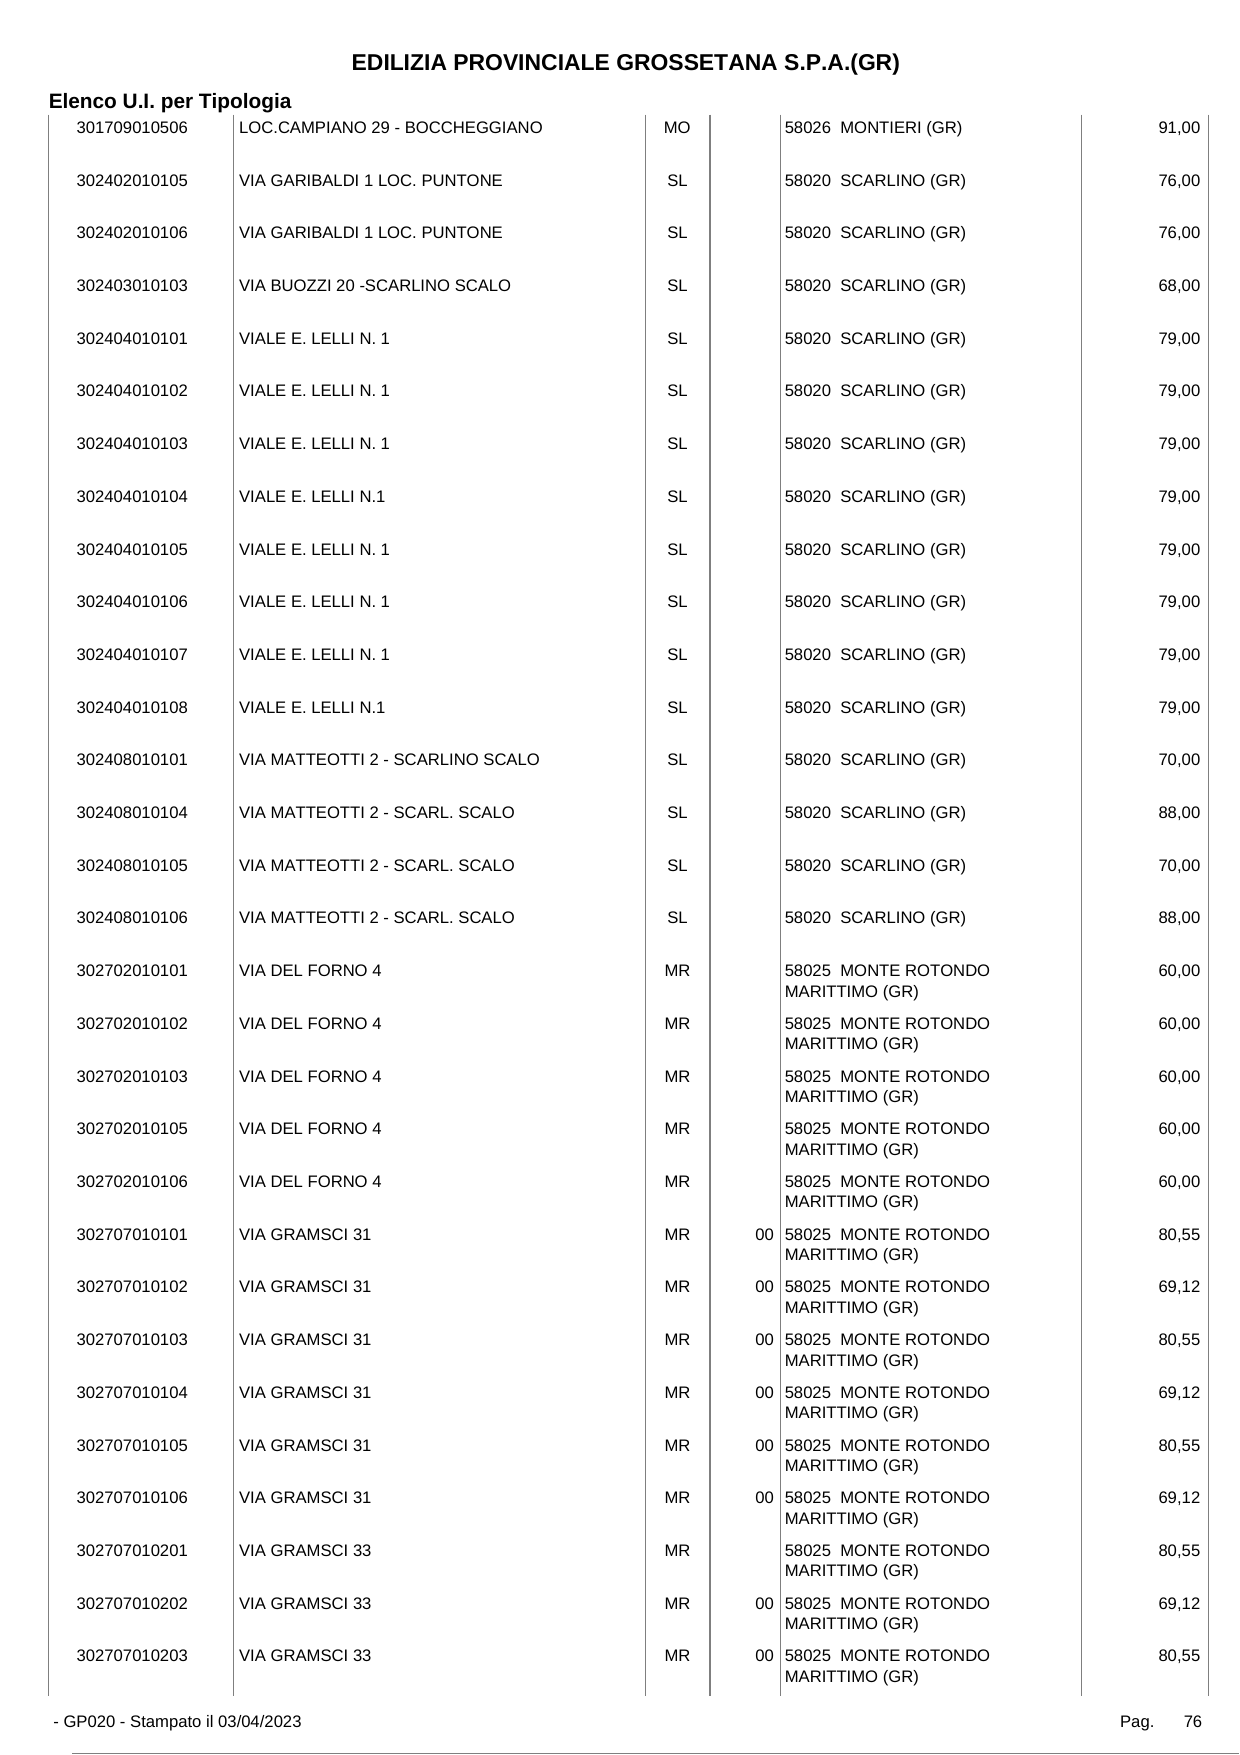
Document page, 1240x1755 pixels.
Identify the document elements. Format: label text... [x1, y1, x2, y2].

table_cell [589, 431, 645, 483]
table_cell [589, 325, 645, 378]
table_cell [711, 853, 780, 905]
table_cell 302702010105 [49, 1116, 233, 1169]
table_cell [711, 1169, 780, 1221]
table_cell 302404010106 [49, 589, 233, 642]
table_cell [589, 1116, 645, 1169]
table_cell MR [646, 1485, 709, 1538]
table_cell 58025 MONTE ROTONDO MARITTIMO (GR) [781, 1327, 1081, 1379]
table_cell 00 [711, 1380, 780, 1432]
table_cell 58020 SCARLINO (GR) [781, 378, 1081, 431]
table_cell [711, 115, 780, 167]
table_cell 58025 MONTE ROTONDO MARITTIMO (GR) [781, 958, 1081, 1011]
table_cell 76,00 [1082, 220, 1208, 273]
table_cell SL [646, 431, 709, 483]
table_cell VIA MATTEOTTI 2 - SCARL. SCALO [234, 800, 588, 852]
table_cell [711, 1538, 780, 1590]
table_cell [589, 905, 645, 958]
table_cell SL [646, 220, 709, 273]
table_cell SL [646, 273, 709, 325]
table_cell 79,00 [1082, 536, 1208, 589]
table_cell [589, 115, 645, 167]
table_cell 302408010104 [49, 800, 233, 852]
table_cell 58025 MONTE ROTONDO MARITTIMO (GR) [781, 1063, 1081, 1116]
table_cell [711, 220, 780, 273]
table_cell SL [646, 905, 709, 958]
table_cell SL [646, 589, 709, 642]
table_cell VIALE E. LELLI N. 1 [234, 325, 588, 378]
table_cell 302404010102 [49, 378, 233, 431]
table_cell 58025 MONTE ROTONDO MARITTIMO (GR) [781, 1590, 1081, 1643]
table_cell SL [646, 536, 709, 589]
table_cell [589, 536, 645, 589]
table_cell SL [646, 800, 709, 852]
table_cell 69,12 [1082, 1590, 1208, 1643]
table_cell 302404010107 [49, 642, 233, 694]
table_cell VIALE E. LELLI N. 1 [234, 378, 588, 431]
table_cell MR [646, 1643, 709, 1696]
table_cell 302707010101 [49, 1221, 233, 1274]
table_cell [589, 1380, 645, 1432]
table_cell VIALE E. LELLI N.1 [234, 484, 588, 536]
table_cell 302408010101 [49, 747, 233, 800]
table_cell 58025 MONTE ROTONDO MARITTIMO (GR) [781, 1380, 1081, 1432]
table_cell VIALE E. LELLI N. 1 [234, 536, 588, 589]
table_cell SL [646, 484, 709, 536]
table_cell [589, 1432, 645, 1485]
table_cell 79,00 [1082, 642, 1208, 694]
table_cell 58025 MONTE ROTONDO MARITTIMO (GR) [781, 1169, 1081, 1221]
table_cell 302702010101 [49, 958, 233, 1011]
table_cell [711, 378, 780, 431]
table_cell 76,00 [1082, 167, 1208, 220]
table_cell VIA DEL FORNO 4 [234, 1011, 588, 1063]
table_cell 58020 SCARLINO (GR) [781, 273, 1081, 325]
table_cell 58020 SCARLINO (GR) [781, 167, 1081, 220]
table_cell 58025 MONTE ROTONDO MARITTIMO (GR) [781, 1432, 1081, 1485]
table_cell 00 [711, 1274, 780, 1327]
table_cell 58020 SCARLINO (GR) [781, 642, 1081, 694]
table_cell 79,00 [1082, 694, 1208, 747]
table_cell 00 [711, 1221, 780, 1274]
table_cell 88,00 [1082, 800, 1208, 852]
table_cell VIA GARIBALDI 1 LOC. PUNTONE [234, 167, 588, 220]
table_cell VIA GRAMSCI 33 [234, 1538, 588, 1590]
table_cell [589, 642, 645, 694]
table_cell 88,00 [1082, 905, 1208, 958]
table_cell SL [646, 694, 709, 747]
table_cell 58025 MONTE ROTONDO MARITTIMO (GR) [781, 1538, 1081, 1590]
table_cell VIA GARIBALDI 1 LOC. PUNTONE [234, 220, 588, 273]
table_cell 79,00 [1082, 378, 1208, 431]
table_cell MR [646, 1327, 709, 1379]
table_cell 68,00 [1082, 273, 1208, 325]
table_cell [589, 1011, 645, 1063]
table_cell MR [646, 1169, 709, 1221]
table_cell 302702010103 [49, 1063, 233, 1116]
table_cell MR [646, 1011, 709, 1063]
table_cell 91,00 [1082, 115, 1208, 167]
table_cell 302404010108 [49, 694, 233, 747]
table_cell VIA DEL FORNO 4 [234, 1116, 588, 1169]
table_cell [589, 747, 645, 800]
table_cell VIA MATTEOTTI 2 - SCARL. SCALO [234, 905, 588, 958]
table_cell [711, 694, 780, 747]
table_cell [711, 1116, 780, 1169]
table_cell [589, 378, 645, 431]
table_cell [589, 220, 645, 273]
table_cell 302702010106 [49, 1169, 233, 1221]
table_cell 70,00 [1082, 853, 1208, 905]
table_cell MR [646, 1221, 709, 1274]
table_cell 80,55 [1082, 1432, 1208, 1485]
table_cell [589, 589, 645, 642]
table_cell [711, 1063, 780, 1116]
table_cell VIA GRAMSCI 31 [234, 1485, 588, 1538]
table_cell 58020 SCARLINO (GR) [781, 220, 1081, 273]
table_cell VIALE E. LELLI N. 1 [234, 642, 588, 694]
table_cell [711, 642, 780, 694]
table_cell SL [646, 853, 709, 905]
table_cell 58025 MONTE ROTONDO MARITTIMO (GR) [781, 1485, 1081, 1538]
table_cell [589, 694, 645, 747]
table_cell 302408010106 [49, 905, 233, 958]
table_cell VIA GRAMSCI 33 [234, 1643, 588, 1696]
table_cell 79,00 [1082, 325, 1208, 378]
table_cell [589, 1643, 645, 1696]
table_cell 302707010102 [49, 1274, 233, 1327]
table_cell 58020 SCARLINO (GR) [781, 536, 1081, 589]
table_cell MR [646, 1063, 709, 1116]
table_cell VIA BUOZZI 20 -SCARLINO SCALO [234, 273, 588, 325]
table_cell 69,12 [1082, 1485, 1208, 1538]
table_cell MR [646, 1380, 709, 1432]
table_cell MR [646, 958, 709, 1011]
table_cell VIALE E. LELLI N.1 [234, 694, 588, 747]
table_cell SL [646, 167, 709, 220]
table_cell MR [646, 1274, 709, 1327]
table_cell 302404010105 [49, 536, 233, 589]
table_cell [589, 1274, 645, 1327]
table_cell [711, 958, 780, 1011]
table_cell VIA MATTEOTTI 2 - SCARL. SCALO [234, 853, 588, 905]
table_cell 79,00 [1082, 431, 1208, 483]
table_cell 301709010506 [49, 115, 233, 167]
table_cell 302408010105 [49, 853, 233, 905]
table_cell MR [646, 1116, 709, 1169]
table_cell 79,00 [1082, 589, 1208, 642]
table_cell 69,12 [1082, 1380, 1208, 1432]
table_cell 60,00 [1082, 1169, 1208, 1221]
table_cell 80,55 [1082, 1221, 1208, 1274]
table_cell 302404010103 [49, 431, 233, 483]
table_cell 60,00 [1082, 958, 1208, 1011]
table_cell 00 [711, 1485, 780, 1538]
table_cell 302702010102 [49, 1011, 233, 1063]
table_cell VIALE E. LELLI N. 1 [234, 589, 588, 642]
table_cell 00 [711, 1590, 780, 1643]
table_cell 302707010103 [49, 1327, 233, 1379]
table_cell [589, 484, 645, 536]
table_cell 60,00 [1082, 1063, 1208, 1116]
table_cell [589, 1063, 645, 1116]
table_cell [589, 273, 645, 325]
table_cell [589, 1538, 645, 1590]
table_cell [589, 1221, 645, 1274]
table_cell 302707010105 [49, 1432, 233, 1485]
table_cell 58025 MONTE ROTONDO MARITTIMO (GR) [781, 1116, 1081, 1169]
table_cell SL [646, 378, 709, 431]
table_cell [589, 853, 645, 905]
table_cell SL [646, 642, 709, 694]
table_cell 302707010106 [49, 1485, 233, 1538]
table_cell [711, 589, 780, 642]
table_cell [711, 325, 780, 378]
table_cell 58025 MONTE ROTONDO MARITTIMO (GR) [781, 1011, 1081, 1063]
table_cell 58020 SCARLINO (GR) [781, 431, 1081, 483]
table_cell 302404010101 [49, 325, 233, 378]
table_cell 58020 SCARLINO (GR) [781, 853, 1081, 905]
table_cell LOC.CAMPIANO 29 - BOCCHEGGIANO [234, 115, 588, 167]
table_cell [711, 800, 780, 852]
table_cell 302707010104 [49, 1380, 233, 1432]
table_cell [589, 1485, 645, 1538]
table_cell VIA DEL FORNO 4 [234, 1063, 588, 1116]
table_cell [589, 958, 645, 1011]
table_cell 70,00 [1082, 747, 1208, 800]
table_cell VIA DEL FORNO 4 [234, 1169, 588, 1221]
table_cell 302402010105 [49, 167, 233, 220]
table_cell 58020 SCARLINO (GR) [781, 905, 1081, 958]
table_cell 302404010104 [49, 484, 233, 536]
table_cell [711, 747, 780, 800]
table_cell [711, 1011, 780, 1063]
table_cell 79,00 [1082, 484, 1208, 536]
table_cell VIA DEL FORNO 4 [234, 958, 588, 1011]
table_cell SL [646, 325, 709, 378]
table_cell [711, 536, 780, 589]
table_cell [589, 1327, 645, 1379]
table_cell VIALE E. LELLI N. 1 [234, 431, 588, 483]
table_cell [711, 431, 780, 483]
table_cell [589, 1169, 645, 1221]
table_cell VIA MATTEOTTI 2 - SCARLINO SCALO [234, 747, 588, 800]
table_cell [589, 167, 645, 220]
table_cell [589, 1590, 645, 1643]
table_cell 58020 SCARLINO (GR) [781, 800, 1081, 852]
table_cell VIA GRAMSCI 31 [234, 1221, 588, 1274]
table_cell 00 [711, 1327, 780, 1379]
table_cell 58020 SCARLINO (GR) [781, 747, 1081, 800]
table_cell MR [646, 1432, 709, 1485]
table_cell [711, 905, 780, 958]
table_cell 58020 SCARLINO (GR) [781, 694, 1081, 747]
table_cell 302707010201 [49, 1538, 233, 1590]
table_cell 58025 MONTE ROTONDO MARITTIMO (GR) [781, 1643, 1081, 1696]
table_cell 80,55 [1082, 1538, 1208, 1590]
table_cell VIA GRAMSCI 31 [234, 1380, 588, 1432]
table_cell 69,12 [1082, 1274, 1208, 1327]
table_cell 58020 SCARLINO (GR) [781, 484, 1081, 536]
table_cell 60,00 [1082, 1011, 1208, 1063]
table_cell 58020 SCARLINO (GR) [781, 325, 1081, 378]
table_cell VIA GRAMSCI 31 [234, 1327, 588, 1379]
table_cell 58025 MONTE ROTONDO MARITTIMO (GR) [781, 1221, 1081, 1274]
table_cell MO [646, 115, 709, 167]
table_cell 302402010106 [49, 220, 233, 273]
table_cell 80,55 [1082, 1643, 1208, 1696]
table_cell MR [646, 1590, 709, 1643]
table_cell MR [646, 1538, 709, 1590]
table_cell 60,00 [1082, 1116, 1208, 1169]
table_cell 302403010103 [49, 273, 233, 325]
table_cell [711, 484, 780, 536]
table_cell VIA GRAMSCI 31 [234, 1274, 588, 1327]
table_cell [711, 167, 780, 220]
table_cell 58020 SCARLINO (GR) [781, 589, 1081, 642]
table_cell 302707010203 [49, 1643, 233, 1696]
table_cell VIA GRAMSCI 31 [234, 1432, 588, 1485]
table_cell 00 [711, 1643, 780, 1696]
table_cell SL [646, 747, 709, 800]
table_cell [589, 800, 645, 852]
table_cell [711, 273, 780, 325]
table_cell 58026 MONTIERI (GR) [781, 115, 1081, 167]
table_cell VIA GRAMSCI 33 [234, 1590, 588, 1643]
table_cell 00 [711, 1432, 780, 1485]
table_cell 302707010202 [49, 1590, 233, 1643]
table_cell 80,55 [1082, 1327, 1208, 1379]
table_cell 58025 MONTE ROTONDO MARITTIMO (GR) [781, 1274, 1081, 1327]
